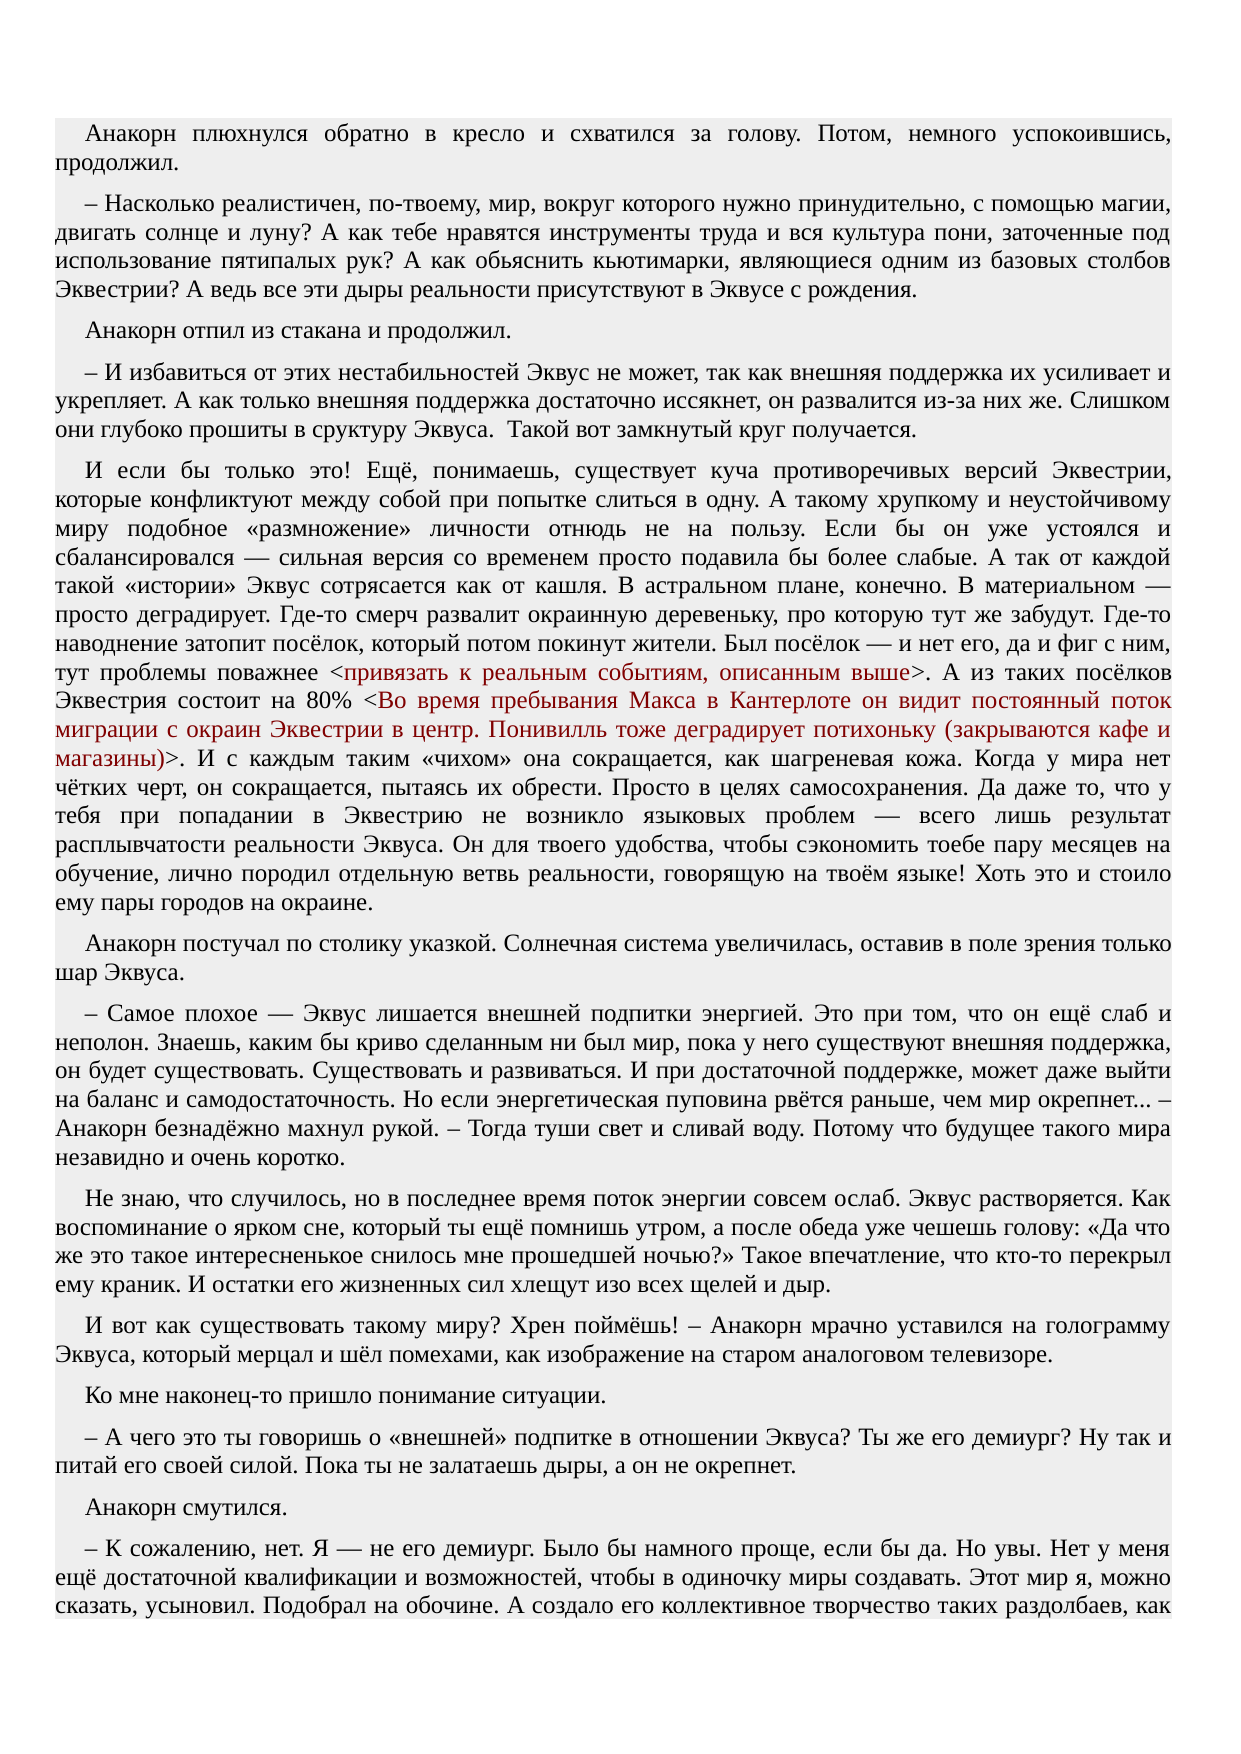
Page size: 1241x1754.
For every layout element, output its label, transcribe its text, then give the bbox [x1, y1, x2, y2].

text И если бы только это! Ещё, понимаешь, существует куча противоречивых версий Эквестрии, которые конфликтуют между собой при попытке слиться в одну. А такому хрупкому и неустойчивому миру подобное «размножение» личности отнюдь не на пользу. Если бы он уже устоялся и сбалансировался — сильная версия со временем просто подавила бы более слабые. А так от каждой такой «истории» Эквус сотрясается как от кашля. В астральном плане, конечно. В материальном — просто деградирует. Где-то смерч развалит окраинную деревеньку, про которую тут же забудут. Где-то наводнение затопит посёлок, который потом покинут жители. Был посёлок — и нет его, да и фиг с ним, тут проблемы поважнее <привязать к реальным событиям, описанным выше>. А из таких посёлков Эквестрия состоит на 80% <Во время пребывания Макса в Кантерлоте он видит постоянный поток миграции с окраин Эквестрии в центр. Понивилль тоже деградирует потихоньку (закрываются кафе и магазины)>. И с каждым таким «чихом» она сокращается, как шагреневая кожа. Когда у мира нет чётких черт, он сокращается, пытаясь их обрести. Просто в целях самосохранения. Да даже то, что у тебя при попадании в Эквестрию не возникло языковых проблем — всего лишь результат расплывчатости реальности Эквуса. Он для твоего удобства, чтобы сэкономить тоебе пару месяцев на обучение, лично породил отдельную ветвь реальности, говорящую на твоём языке! Хоть это и стоило ему пары городов на окраине. [55, 456, 1172, 916]
text – А чего это ты говоришь о «внешней» подпитке в отношении Эквуса? Ты же его демиург? Ну так и питай его своей силой. Пока ты не залатаешь дыры, а он не окрепнет. [55, 1422, 1172, 1479]
text Не знаю, что случилось, но в последнее время поток энергии совсем ослаб. Эквус растворяется. Как воспоминание о ярком сне, который ты ещё помнишь утром, а после обеда уже чешешь голову: «Да что же это такое интересненькое снилось мне прошедшей ночью?» Такое впечатление, что кто-то перекрыл ему краник. И остатки его жизненных сил хлещут изо всех щелей и дыр. [55, 1183, 1172, 1298]
text Анакорн плюхнулся обратно в кресло и схватился за голову. Потом, немного успокоившись, продолжил. [55, 118, 1172, 176]
text Ко мне наконец-то пришло понимание ситуации. [55, 1381, 1172, 1409]
text – Самое плохое — Эквус лишается внешней подпитки энергией. Это при том, что он ещё слаб и неполон. Знаешь, каким бы криво сделанным ни был мир, пока у него существуют внешняя поддержка, он будет существовать. Существовать и развиваться. И при достаточной поддержке, может даже выйти на баланс и самодостаточность. Но если энергетическая пуповина рвётся раньше, чем мир окрепнет... – Анакорн безнадёжно махнул рукой. – Тогда туши свет и сливай воду. Потому что будущее такого мира незавидно и очень коротко. [55, 998, 1172, 1171]
text – И избавиться от этих нестабильностей Эквус не может, так как внешняя поддержка их усиливает и укрепляет. А как только внешняя поддержка достаточно иссякнет, он развалится из-за них же. Слишком они глубоко прошиты в сруктуру Эквуса. Такой вот замкнутый круг получается. [55, 357, 1172, 443]
text – К сожалению, нет. Я — не его демиург. Было бы намного проще, если бы да. Но увы. Нет у меня ещё достаточной квалификации и возможностей, чтобы в одиночку миры создавать. Этот мир я, можно сказать, усыновил. Подобрал на обочине. А создало его коллективное творчество таких раздолбаев, как [55, 1533, 1172, 1619]
text И вот как существовать такому миру? Хрен поймёшь! – Анакорн мрачно уставился на голограмму Эквуса, который мерцал и шёл помехами, как изображение на старом аналоговом телевизоре. [55, 1311, 1172, 1368]
text Анакорн смутился. [55, 1492, 1172, 1521]
text – Насколько реалистичен, по-твоему, мир, вокруг которого нужно принудительно, с помощью магии, двигать солнце и луну? А как тебе нравятся инструменты труда и вся культура пони, заточенные под использование пятипалых рук? А как обьяснить кьютимарки, являющиеся одним из базовых столбов Эквестрии? А ведь все эти дыры реальности присутствуют в Эквусе с рождения. [55, 188, 1172, 303]
text Анакорн постучал по столику указкой. Солнечная система увеличилась, оставив в поле зрения только шар Эквуса. [55, 928, 1172, 986]
text Анакорн отпил из стакана и продолжил. [55, 316, 1172, 344]
